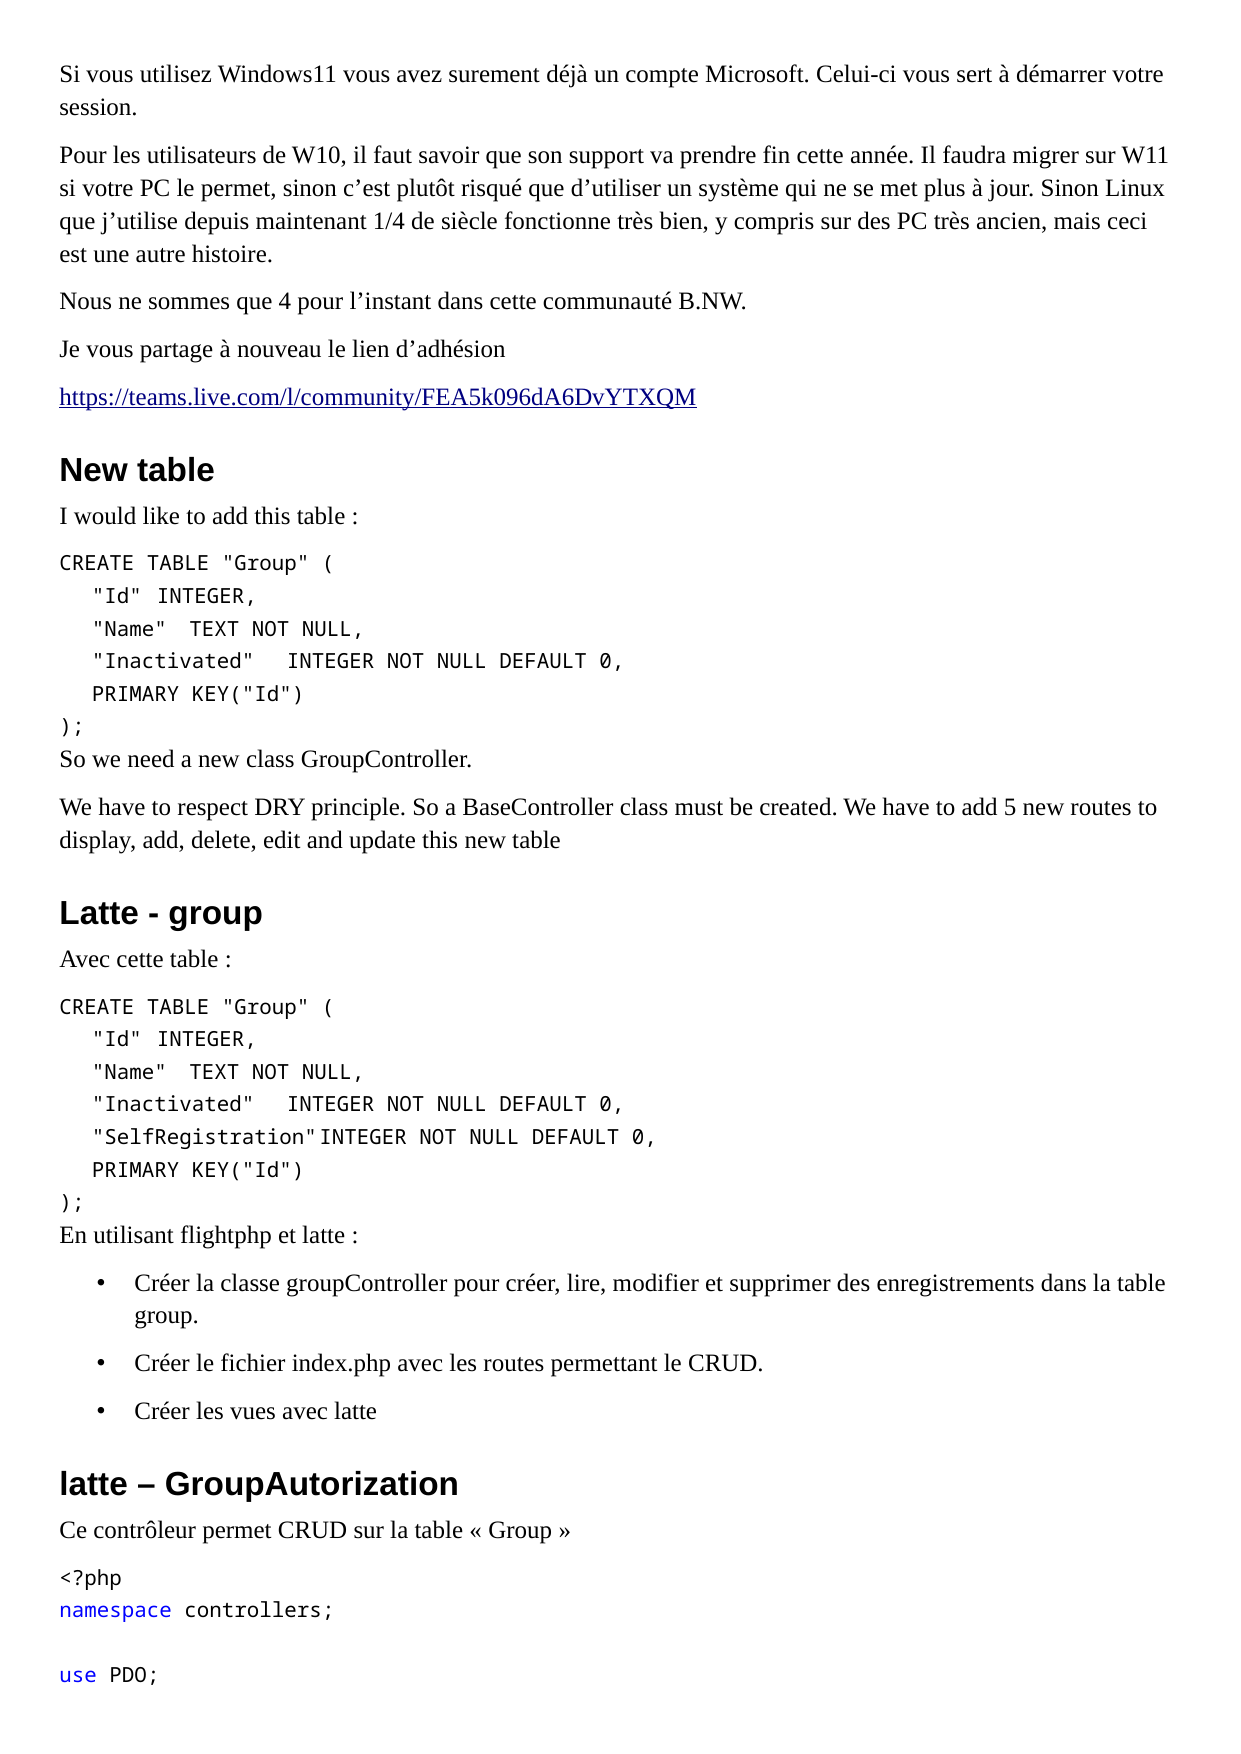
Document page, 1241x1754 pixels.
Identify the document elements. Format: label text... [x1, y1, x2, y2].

text <?php [59, 1563, 1181, 1591]
subtitle New table [59, 450, 1181, 488]
text Si vous utilisez Windows11 vous avez surement déjà un compte Microsoft. Celui-ci vous sert à démarrer votre session. [59, 59, 1181, 121]
text "Name" TEXT NOT NULL, [59, 1057, 1181, 1085]
text "Inactivated" INTEGER NOT NULL DEFAULT 0, [59, 646, 1181, 675]
text Avec cette table : [59, 944, 1181, 973]
subtitle latte – GroupAutorization [59, 1464, 1181, 1503]
list Créer les vues avec latte [97, 1396, 1181, 1424]
text PRIMARY KEY("Id") [59, 1155, 1181, 1183]
text "Inactivated" INTEGER NOT NULL DEFAULT 0, [59, 1089, 1181, 1118]
text ); [59, 712, 1181, 740]
text "Name" TEXT NOT NULL, [59, 614, 1181, 642]
text PRIMARY KEY("Id") [59, 679, 1181, 707]
text CREATE TABLE "Group" ( [59, 992, 1181, 1020]
text Nous ne sommes que 4 pour l’instant dans cette communauté B.NW. [59, 286, 1181, 315]
list Créer le fichier index.php avec les routes permettant le CRUD. [97, 1348, 1181, 1377]
text I would like to add this table : [59, 501, 1181, 530]
text use PDO; [59, 1661, 1181, 1689]
text "Id" INTEGER, [59, 581, 1181, 609]
text Pour les utilisateurs de W10, il faut savoir que son support va prendre fin cette année. Il faudra migrer sur W11 si votre PC le permet, sinon c’est plutôt risqué que d’utiliser un système qui ne se met plus à jour. Sinon Linux que j’utilise depuis maintenant 1/4 de siècle fonctionne très bien, y compris sur des PC très ancien, mais ceci est une autre histoire. [59, 140, 1181, 267]
text "SelfRegistration" INTEGER NOT NULL DEFAULT 0, [59, 1122, 1181, 1151]
text So we need a new class GroupController. [59, 744, 1181, 773]
text En utilisant flightphp et latte : [59, 1220, 1181, 1249]
text CREATE TABLE "Group" ( [59, 548, 1181, 577]
list Créer la classe groupController pour créer, lire, modifier et supprimer des enregistrements dans la table group. [97, 1268, 1181, 1329]
text Je vous partage à nouveau le lien d’adhésion [59, 334, 1181, 363]
text ); [59, 1187, 1181, 1216]
text namespace controllers; [59, 1595, 1181, 1624]
text We have to respect DRY principle. So a BaseController class must be created. We have to add 5 new routes to display, add, delete, edit and update this new table [59, 792, 1181, 853]
text Ce contrôleur permet CRUD sur la table « Group » [59, 1515, 1181, 1544]
text https://teams.live.com/l/community/FEA5k096dA6DvYTXQM [59, 382, 1181, 410]
subtitle Latte - group [59, 893, 1181, 932]
text "Id" INTEGER, [59, 1024, 1181, 1053]
